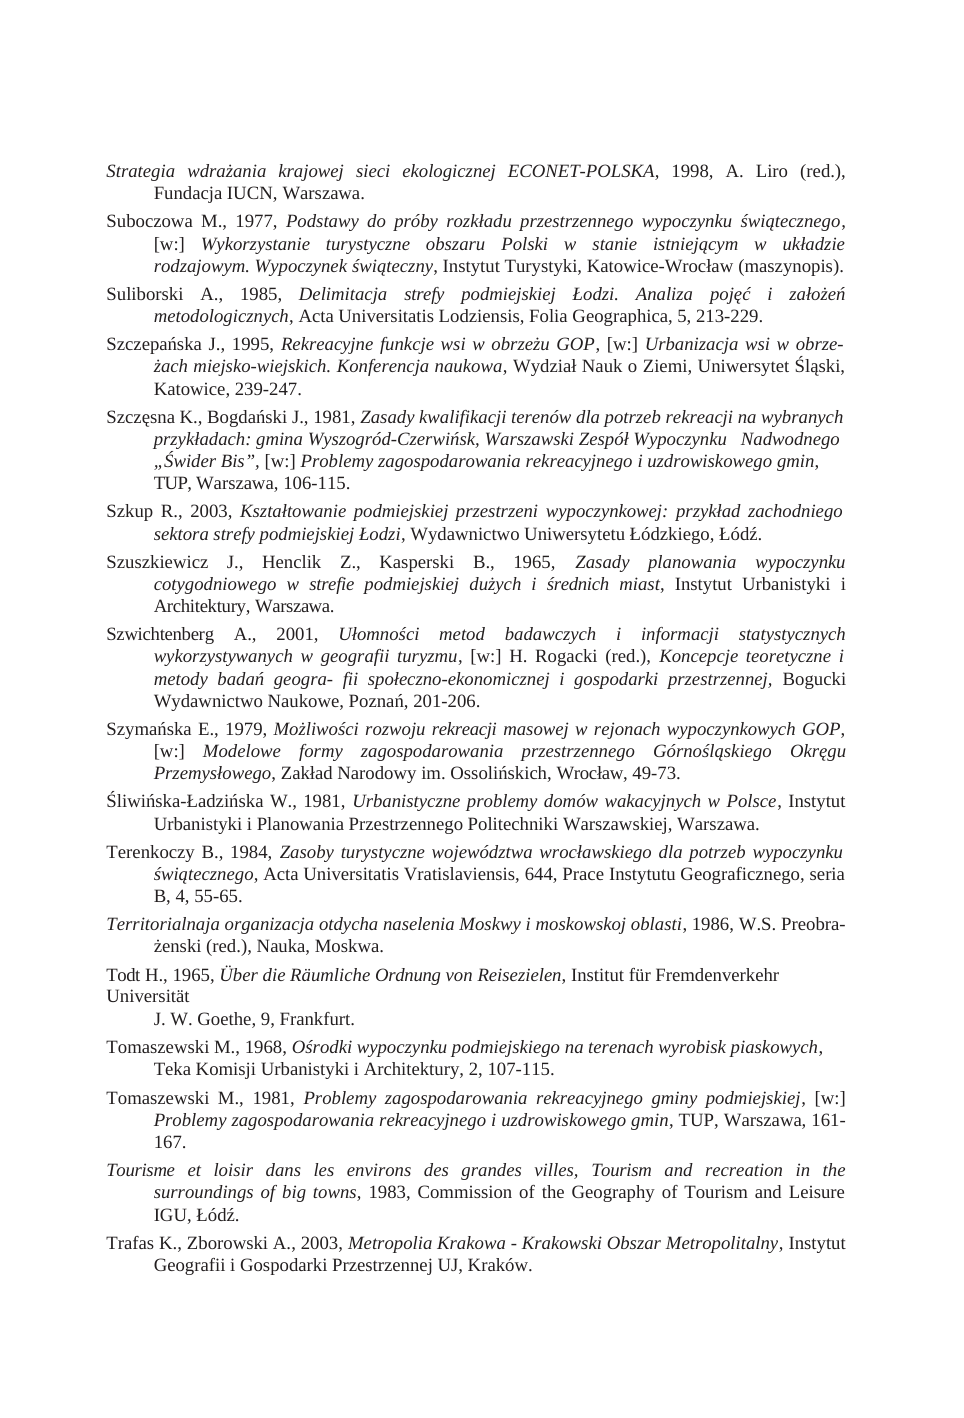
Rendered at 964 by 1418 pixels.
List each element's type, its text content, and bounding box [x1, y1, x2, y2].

text Szuszkiewicz J., Henclik Z., Kasperski B., 1965, Zasady planowania wypoczynku cotygodniowego w strefie podmiejskiej dużych i średnich miast, Instytut Urbanistyki i Architektury, Warszawa. [106, 551, 846, 617]
text Szkup R., 2003, Kształtowanie podmiejskiej przestrzeni wypoczynkowej: przykład zachodniego sektora strefy podmiejskiej Łodzi, Wydawnictwo Uniwersytetu Łódzkiego, Łódź. [106, 500, 845, 544]
text Tourisme et loisir dans les environs des grandes villes, Tourism and recreation in the surroundings of big towns, 1983, Commission of the Geography of Tourism and Leisure IGU, Łódź. [106, 1159, 846, 1225]
text Szczepańska J., 1995, Rekreacyjne funkcje wsi w obrzeżu GOP, [w:] Urbanizacja wsi w obrze- żach miejsko-wiejskich. Konferencja naukowa, Wydział Nauk o Ziemi, Uniwersytet Śląski, Katowice, 239-247. [106, 333, 846, 399]
text Strategia wdrażania krajowej sieci ekologicznej ECONET-POLSKA, 1998, A. Liro (red.), Fundacja IUCN, Warszawa. [106, 160, 846, 204]
text Todt H., 1965, Über die Räumliche Ordnung von Reisezielen, Institut für Fremdenverkehr Universität [106, 963, 857, 1007]
text Szczęsna K., Bogdański J., 1981, Zasady kwalifikacji terenów dla potrzeb rekreacji na wybranych przykładach: gmina Wyszogród-Czerwińsk, Warszawski Zespół Wypoczynku Nadwodnego [106, 406, 846, 449]
text Teka Komisji Urbanistyki i Architektury, 2, 107-115. [153, 1058, 857, 1080]
text Tomaszewski M., 1981, Problemy zagospodarowania rekreacyjnego gminy podmiejskiej, [w:] Problemy zagospodarowania rekreacyjnego i uzdrowiskowego gmin, TUP, Warszawa, 161-167. [106, 1087, 846, 1153]
text Tomaszewski M., 1968, Ośrodki wypoczynku podmiejskiego na terenach wyrobisk piaskowych, [106, 1036, 857, 1057]
text Trafas K., Zborowski A., 2003, Metropolia Krakowa - Krakowski Obszar Metropolitalny, Instytut Geografii i Gospodarki Przestrzennej UJ, Kraków. [106, 1232, 846, 1276]
text „Świder Bis”, [w:] Problemy zagospodarowania rekreacyjnego i uzdrowiskowego gmin, TUP, Warszawa, 106-115. [153, 450, 857, 494]
text Territorialnaja organizacja otdycha naselenia Moskwy i moskowskoj oblasti, 1986, W.S. Preobra- żenski (red.), Nauka, Moskwa. [106, 913, 846, 957]
text Szwichtenberg A., 2001, Ułomności metod badawczych i informacji statystycznych wykorzystywanych w geografii turyzmu, [w:] H. Rogacki (red.), Koncepcje teoretyczne i metody badań geogra- fii społeczno-ekonomicznej i gospodarki przestrzennej, Bogucki Wydawnictwo Naukowe, Poznań, 201-206. [106, 623, 846, 711]
text Suboczowa M., 1977, Podstawy do próby rozkładu przestrzennego wypoczynku świątecznego, [w:] Wykorzystanie turystyczne obszaru Polski w stanie istniejącym w układzie rodzajowym. Wypoczynek świąteczny, Instytut Turystyki, Katowice-Wrocław (maszynopis). [106, 210, 846, 276]
text J. W. Goethe, 9, Frankfurt. [153, 1007, 857, 1029]
text Suliborski A., 1985, Delimitacja strefy podmiejskiej Łodzi. Analiza pojęć i założeń metodologicznych, Acta Universitatis Lodziensis, Folia Geographica, 5, 213-229. [106, 283, 846, 327]
text Śliwińska-Ładzińska W., 1981, Urbanistyczne problemy domów wakacyjnych w Polsce, Instytut Urbanistyki i Planowania Przestrzennego Politechniki Warszawskiej, Warszawa. [106, 790, 846, 834]
text Terenkoczy B., 1984, Zasoby turystyczne województwa wrocławskiego dla potrzeb wypoczynku świątecznego, Acta Universitatis Vratislaviensis, 644, Prace Instytutu Geograficznego, seria B, 4, 55-65. [106, 841, 846, 907]
text Szymańska E., 1979, Możliwości rozwoju rekreacji masowej w rejonach wypoczynkowych GOP, [w:] Modelowe formy zagospodarowania przestrzennego Górnośląskiego Okręgu Przemysłowego, Zakład Narodowy im. Ossolińskich, Wrocław, 49-73. [106, 718, 846, 784]
